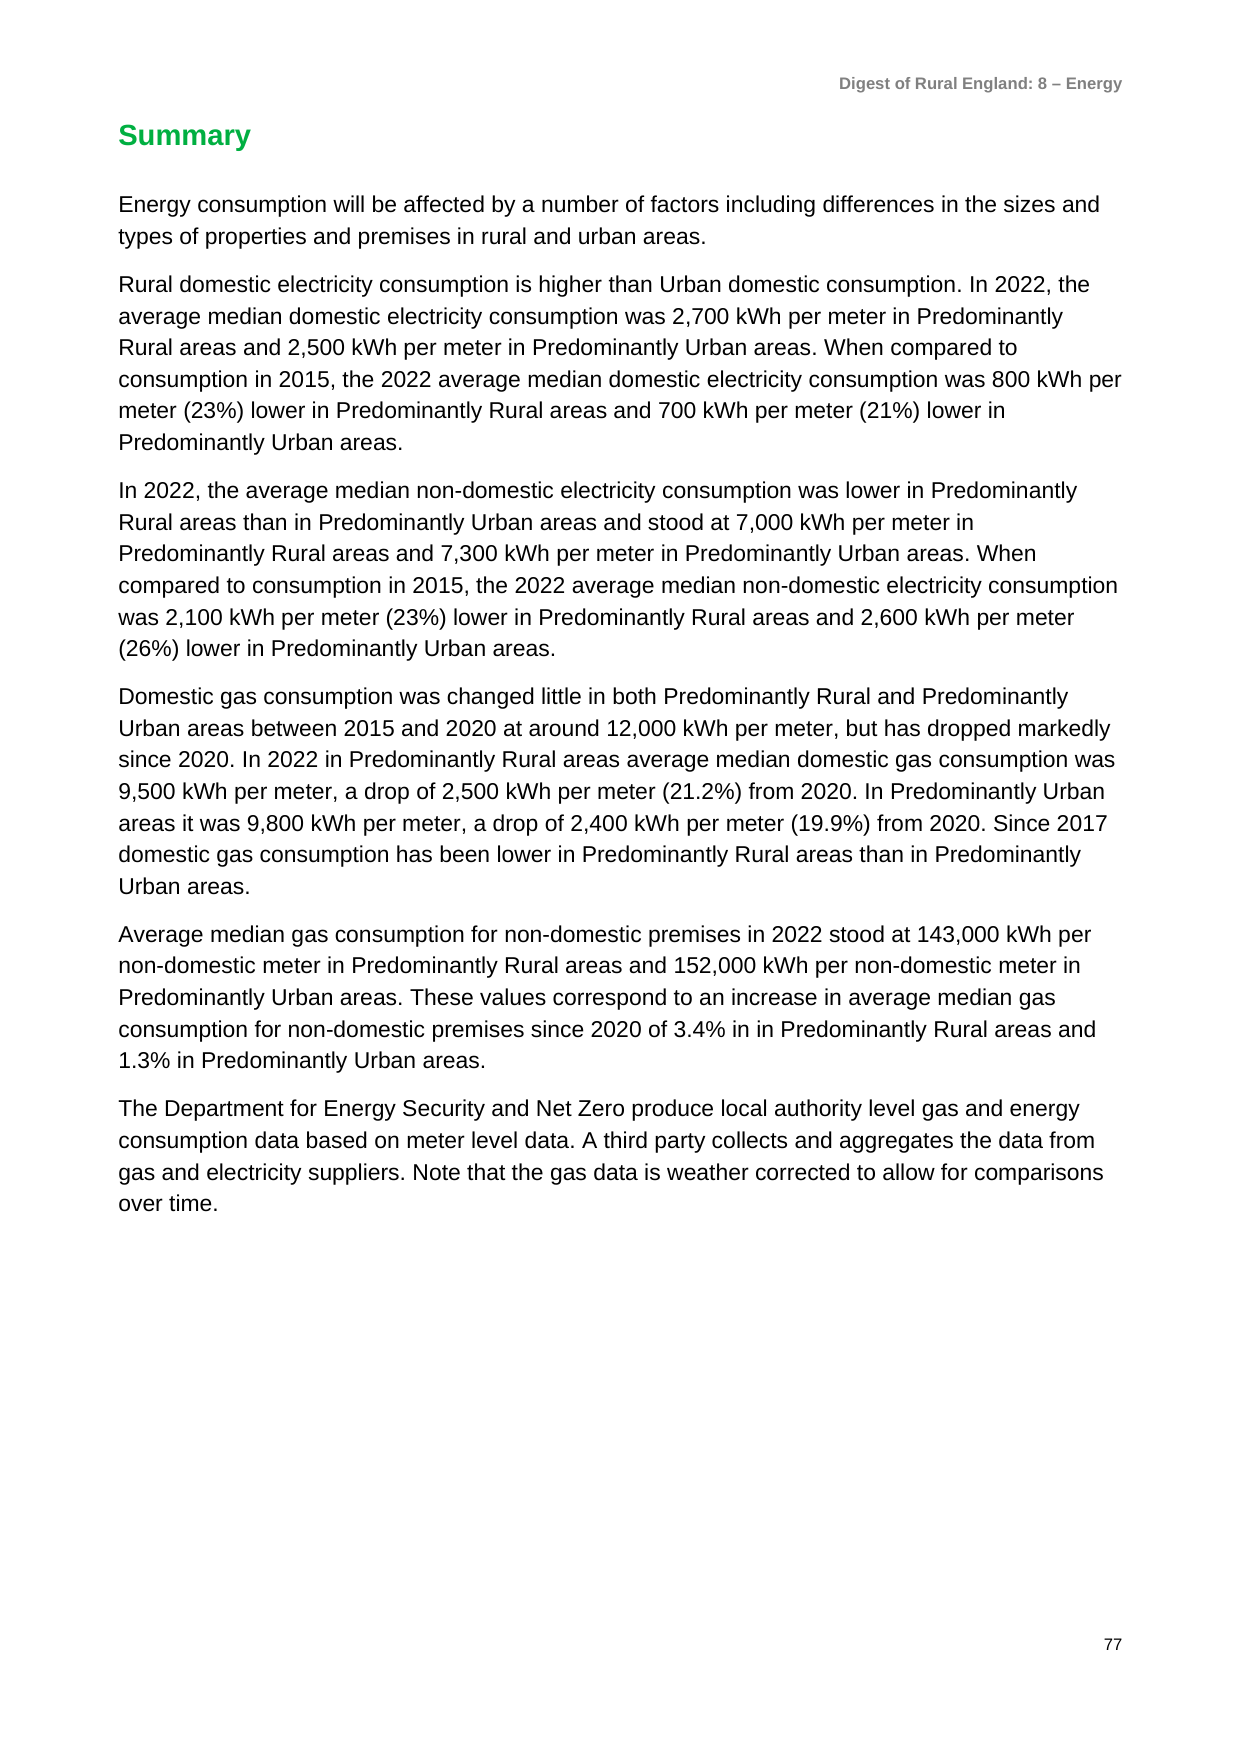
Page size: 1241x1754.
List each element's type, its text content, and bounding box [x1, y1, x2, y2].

text The Department for Energy Security and Net Zero produce local authority level gas and energy consumption data based on meter level data. A third party collects and aggregates the data from gas and electricity suppliers. Note that the gas data is weather corrected to allow for comparisons over time. [118, 1095, 1122, 1216]
text Average median gas consumption for non-domestic premises in 2022 stood at 143,000 kWh per non-domestic meter in Predominantly Rural areas and 152,000 kWh per non-domestic meter in Predominantly Urban areas. These values correspond to an increase in average median gas consumption for non-domestic premises since 2020 of 3.4% in in Predominantly Rural areas and 1.3% in Predominantly Urban areas. [118, 921, 1122, 1073]
text Rural domestic electricity consumption is higher than Urban domestic consumption. In 2022, the average median domestic electricity consumption was 2,700 kWh per meter in Predominantly Rural areas and 2,500 kWh per meter in Predominantly Urban areas. When compared to consumption in 2015, the 2022 average median domestic electricity consumption was 800 kWh per meter (23%) lower in Predominantly Rural areas and 700 kWh per meter (21%) lower in Predominantly Urban areas. [118, 271, 1122, 455]
text In 2022, the average median non-domestic electricity consumption was lower in Predominantly Rural areas than in Predominantly Urban areas and stood at 7,000 kWh per meter in Predominantly Rural areas and 7,300 kWh per meter in Predominantly Urban areas. When compared to consumption in 2015, the 2022 average median non-domestic electricity consumption was 2,100 kWh per meter (23%) lower in Predominantly Rural areas and 2,600 kWh per meter (26%) lower in Predominantly Urban areas. [118, 477, 1122, 661]
text Energy consumption will be affected by a number of factors including differences in the sizes and types of properties and premises in rural and urban areas. [118, 191, 1122, 249]
subtitle Summary [118, 118, 1122, 152]
text Domestic gas consumption was changed little in both Predominantly Rural and Predominantly Urban areas between 2015 and 2020 at around 12,000 kWh per meter, but has dropped markedly since 2020. In 2022 in Predominantly Rural areas average median domestic gas consumption was 9,500 kWh per meter, a drop of 2,500 kWh per meter (21.2%) from 2020. In Predominantly Urban areas it was 9,800 kWh per meter, a drop of 2,400 kWh per meter (19.9%) from 2020. Since 2017 domestic gas consumption has been lower in Predominantly Rural areas than in Predominantly Urban areas. [118, 683, 1122, 899]
